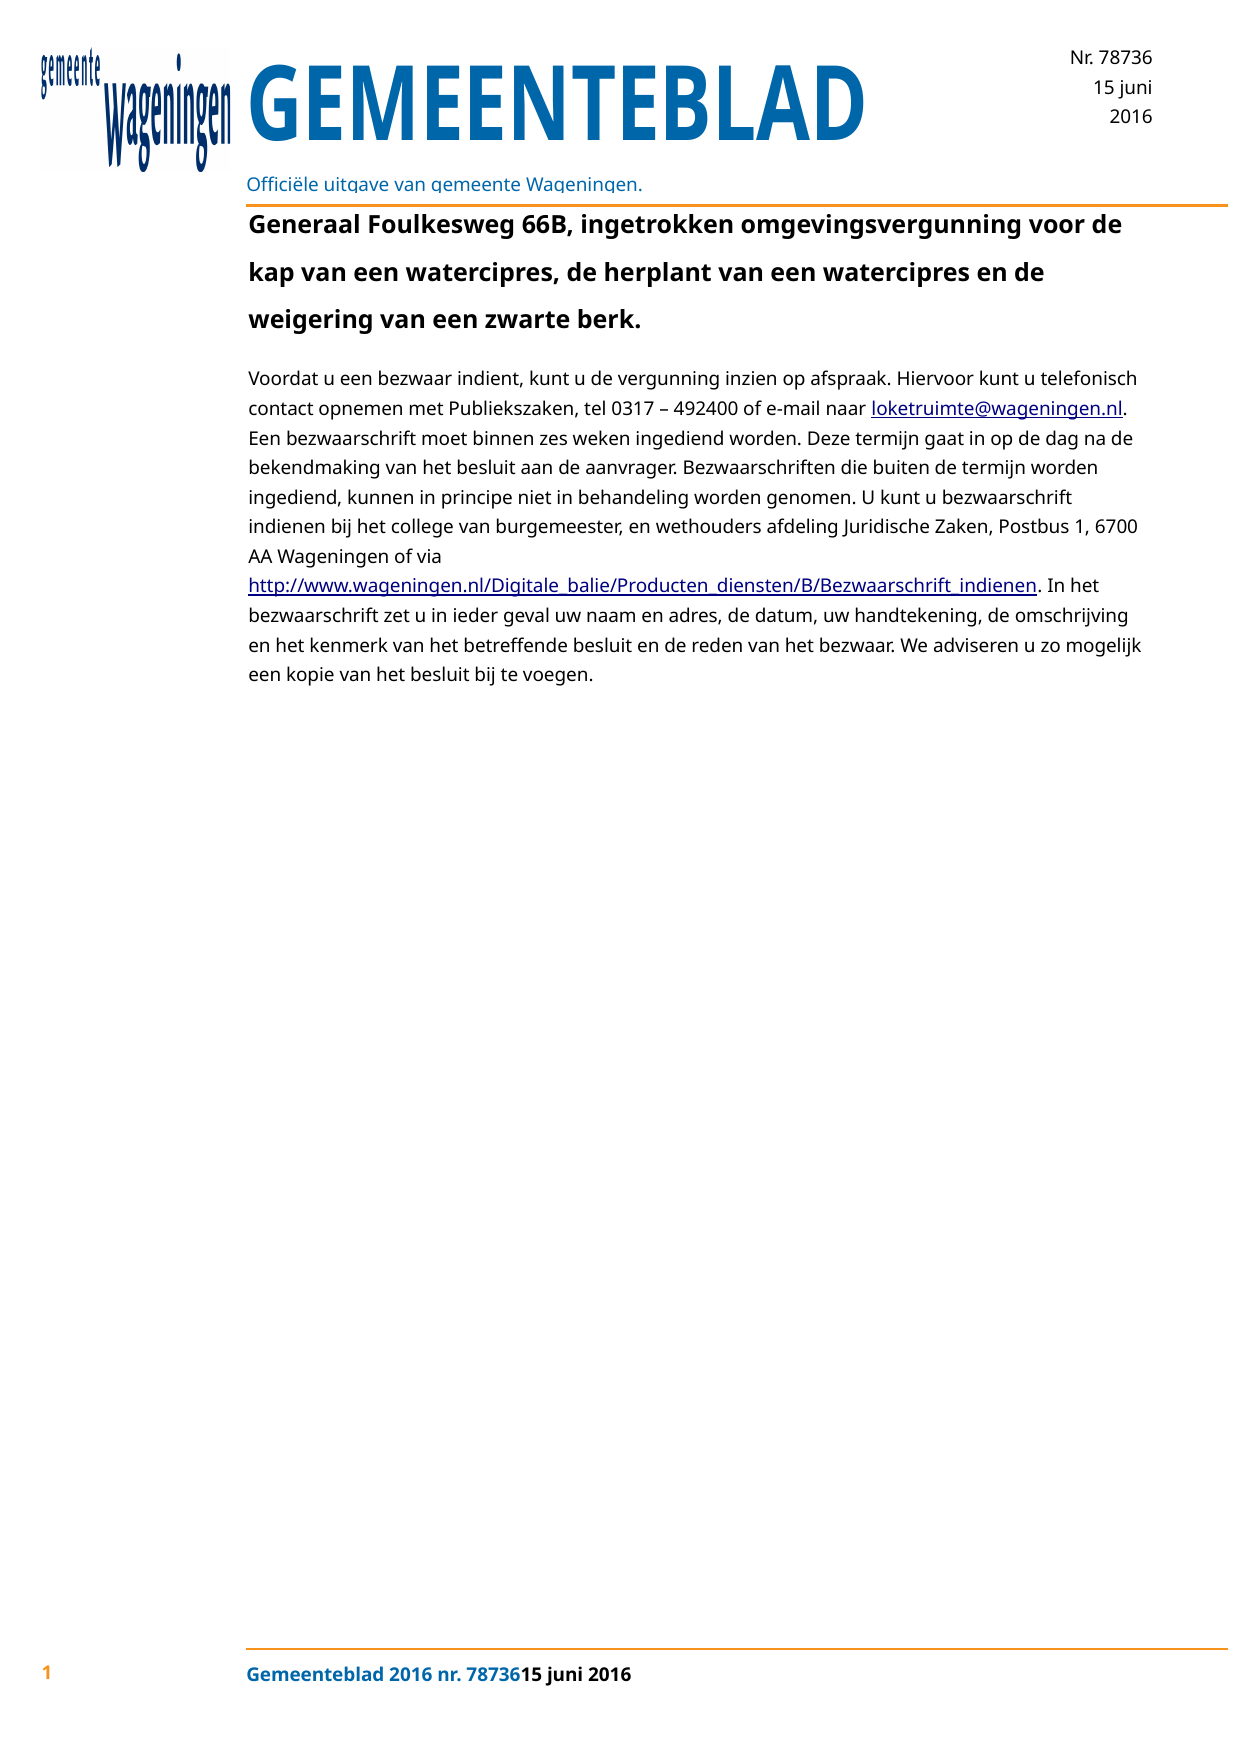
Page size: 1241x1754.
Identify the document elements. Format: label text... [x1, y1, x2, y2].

picture [41, 47, 231, 172]
text Generaal Foulkesweg 66B, ingetrokken omgevingsvergunning voor de kap van een watercipres, de herplant van een watercipres en de weigering van een zwarte berk. [248, 207, 1152, 336]
text Voordat u een bezwaar indient, kunt u de vergunning inzien op afspraak. Hiervoor kunt u telefonisch contact opnemen met Publiekszaken, tel 0317 – 492400 of e-mail naar loketruimte@wageningen.nl. Een bezwaarschrift moet binnen zes weken ingediend worden. Deze termijn gaat in op de dag na de bekendmaking van het besluit aan de aanvrager. Bezwaarschriften die buiten de termijn worden ingediend, kunnen in principe niet in behandeling worden genomen. U kunt u bezwaarschrift indienen bij het college van burgemeester, en wethouders afdeling Juridische Zaken, Postbus 1, 6700 AA Wageningen of via http://www.wageningen.nl/Digitale_balie/Producten_diensten/B/Bezwaarschrift_indienen. In het bezwaarschrift zet u in ieder geval uw naam en adres, de datum, uw handtekening, de omschrijving en het kenmerk van het betreffende besluit en de reden van het bezwaar. We adviseren u zo mogelijk een kopie van het besluit bij te voegen. [248, 366, 1152, 687]
